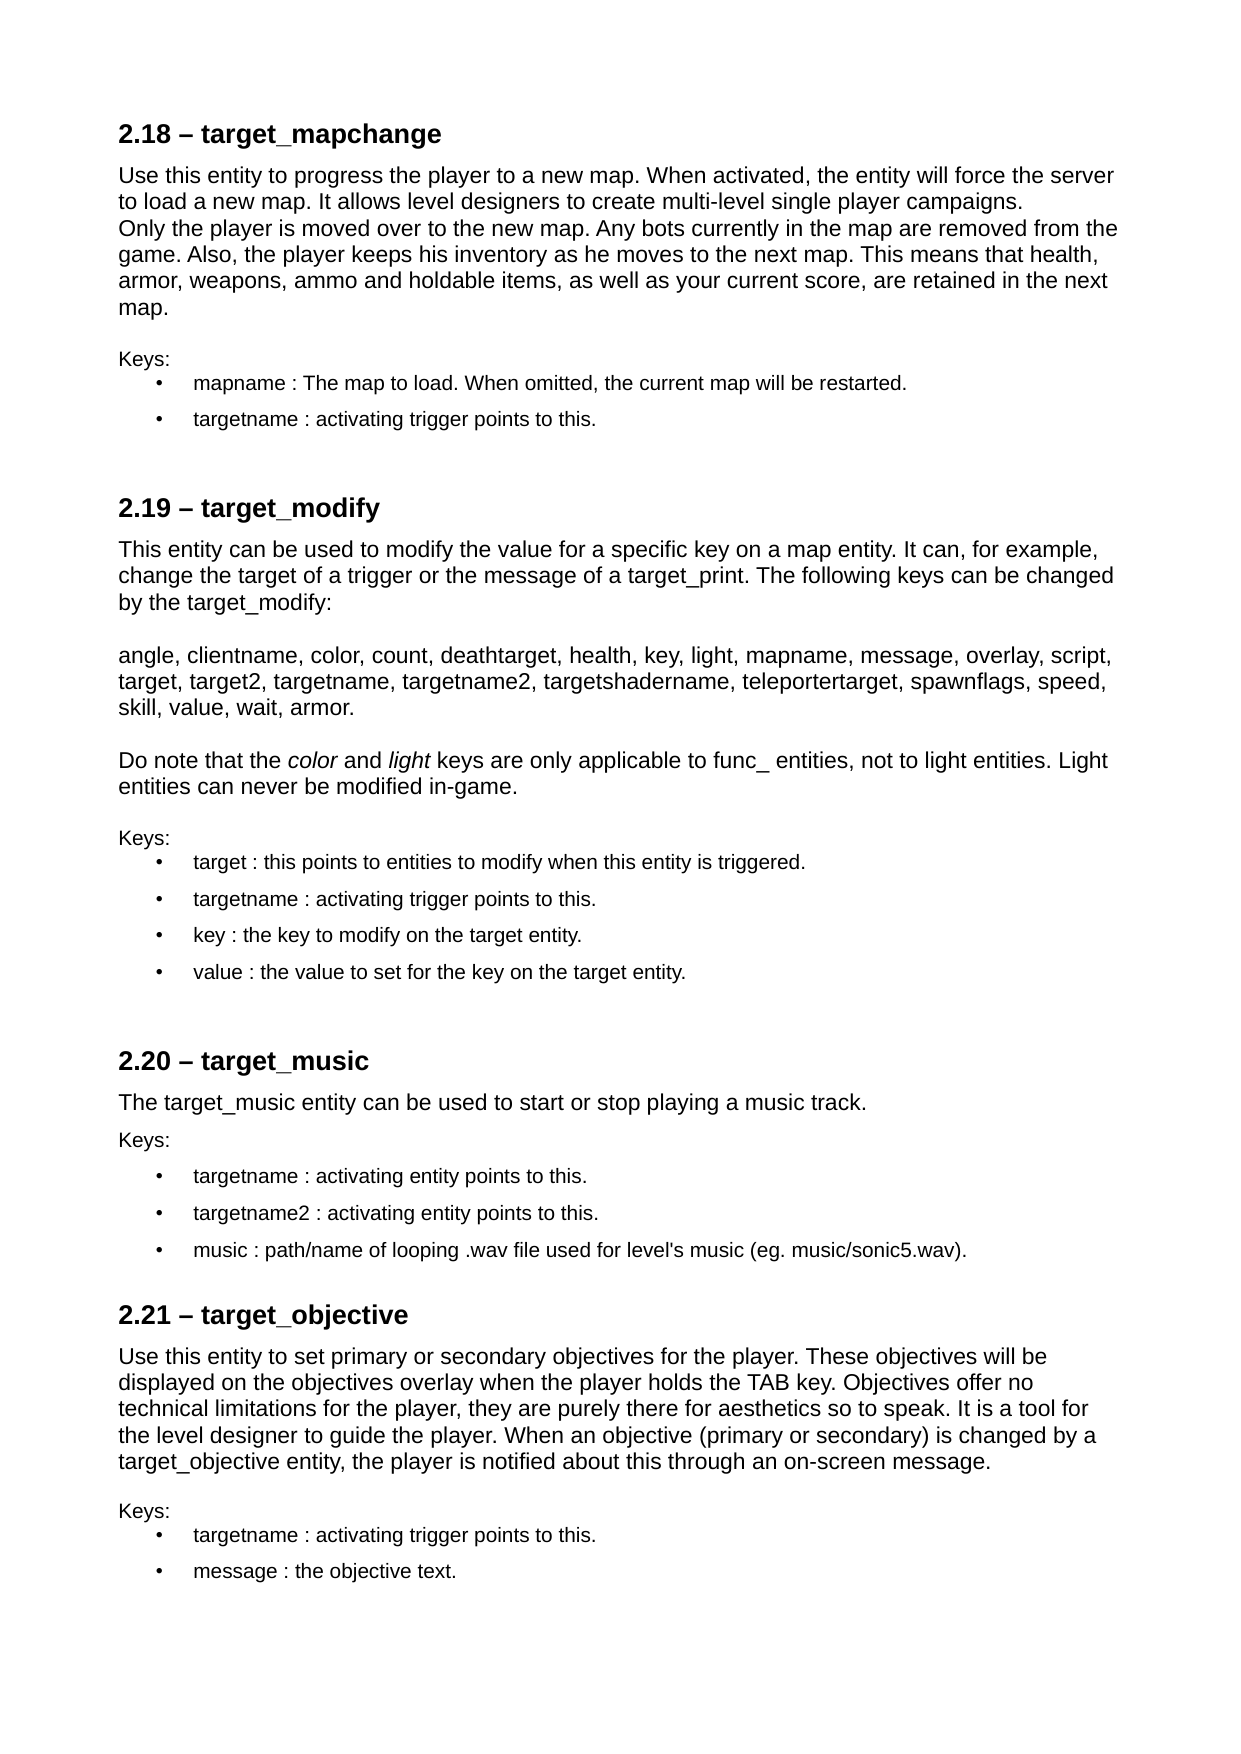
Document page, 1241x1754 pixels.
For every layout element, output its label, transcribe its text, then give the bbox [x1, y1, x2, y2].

text Keys: [118, 826, 1122, 850]
text The target_music entity can be used to start or stop playing a music track. [118, 1089, 1122, 1115]
list targetname : activating entity points to this. [156, 1164, 1122, 1188]
list message : the objective text. [156, 1559, 1122, 1583]
list music : path/name of looping .wav file used for level's music (eg. music/sonic5.wav). [156, 1237, 1122, 1261]
list target : this points to entities to modify when this entity is triggered. [156, 850, 1122, 874]
list value : the value to set for the key on the target entity. [156, 960, 1122, 984]
list key : the key to modify on the target entity. [156, 923, 1122, 947]
text This entity can be used to modify the value for a specific key on a map entity. It can, for example, change the target of a trigger or the message of a target_print. The following keys can be changed by the target_modify: [118, 536, 1122, 615]
subtitle 2.19 – target_modify [118, 492, 1122, 524]
text Use this entity to progress the player to a new map. When activated, the entity will force the server to load a new map. It allows level designers to create multi-level single player campaigns. [118, 162, 1122, 214]
text Keys: [118, 1498, 1122, 1522]
list targetname : activating trigger points to this. [156, 887, 1122, 911]
list targetname2 : activating entity points to this. [156, 1201, 1122, 1225]
list targetname : activating trigger points to this. [156, 407, 1122, 431]
text Do note that the color and light keys are only applicable to func_ entities, not to light entities. Light entities can never be modified in-game. [118, 747, 1122, 800]
text Only the player is moved over to the new map. Any bots currently in the map are removed from the game. Also, the player keeps his inventory as he moves to the next map. This means that health, armor, weapons, ammo and holdable items, as well as your current score, are retained in the next map. [118, 214, 1122, 320]
text Keys: [118, 346, 1122, 370]
subtitle 2.18 – target_mapchange [118, 118, 1122, 149]
list mapname : The map to load. When omitted, the current map will be restarted. [156, 370, 1122, 394]
text angle, clientname, color, count, deathtarget, health, key, light, mapname, message, overlay, script, target, target2, targetname, targetname2, targetshadername, teleportertarget, spawnflags, speed, skill, value, wait, armor. [118, 642, 1122, 721]
subtitle 2.21 – target_objective [118, 1299, 1122, 1330]
list targetname : activating trigger points to this. [156, 1522, 1122, 1546]
subtitle 2.20 – target_music [118, 1045, 1122, 1076]
text Use this entity to set primary or secondary objectives for the player. These objectives will be displayed on the objectives overlay when the player holds the TAB key. Objectives offer no technical limitations for the player, they are purely there for aesthetics so to speak. It is a tool for the level designer to guide the player. When an objective (primary or secondary) is changed by a target_objective entity, the player is notified about this through an on-screen message. [118, 1343, 1122, 1474]
text Keys: [118, 1128, 1122, 1152]
